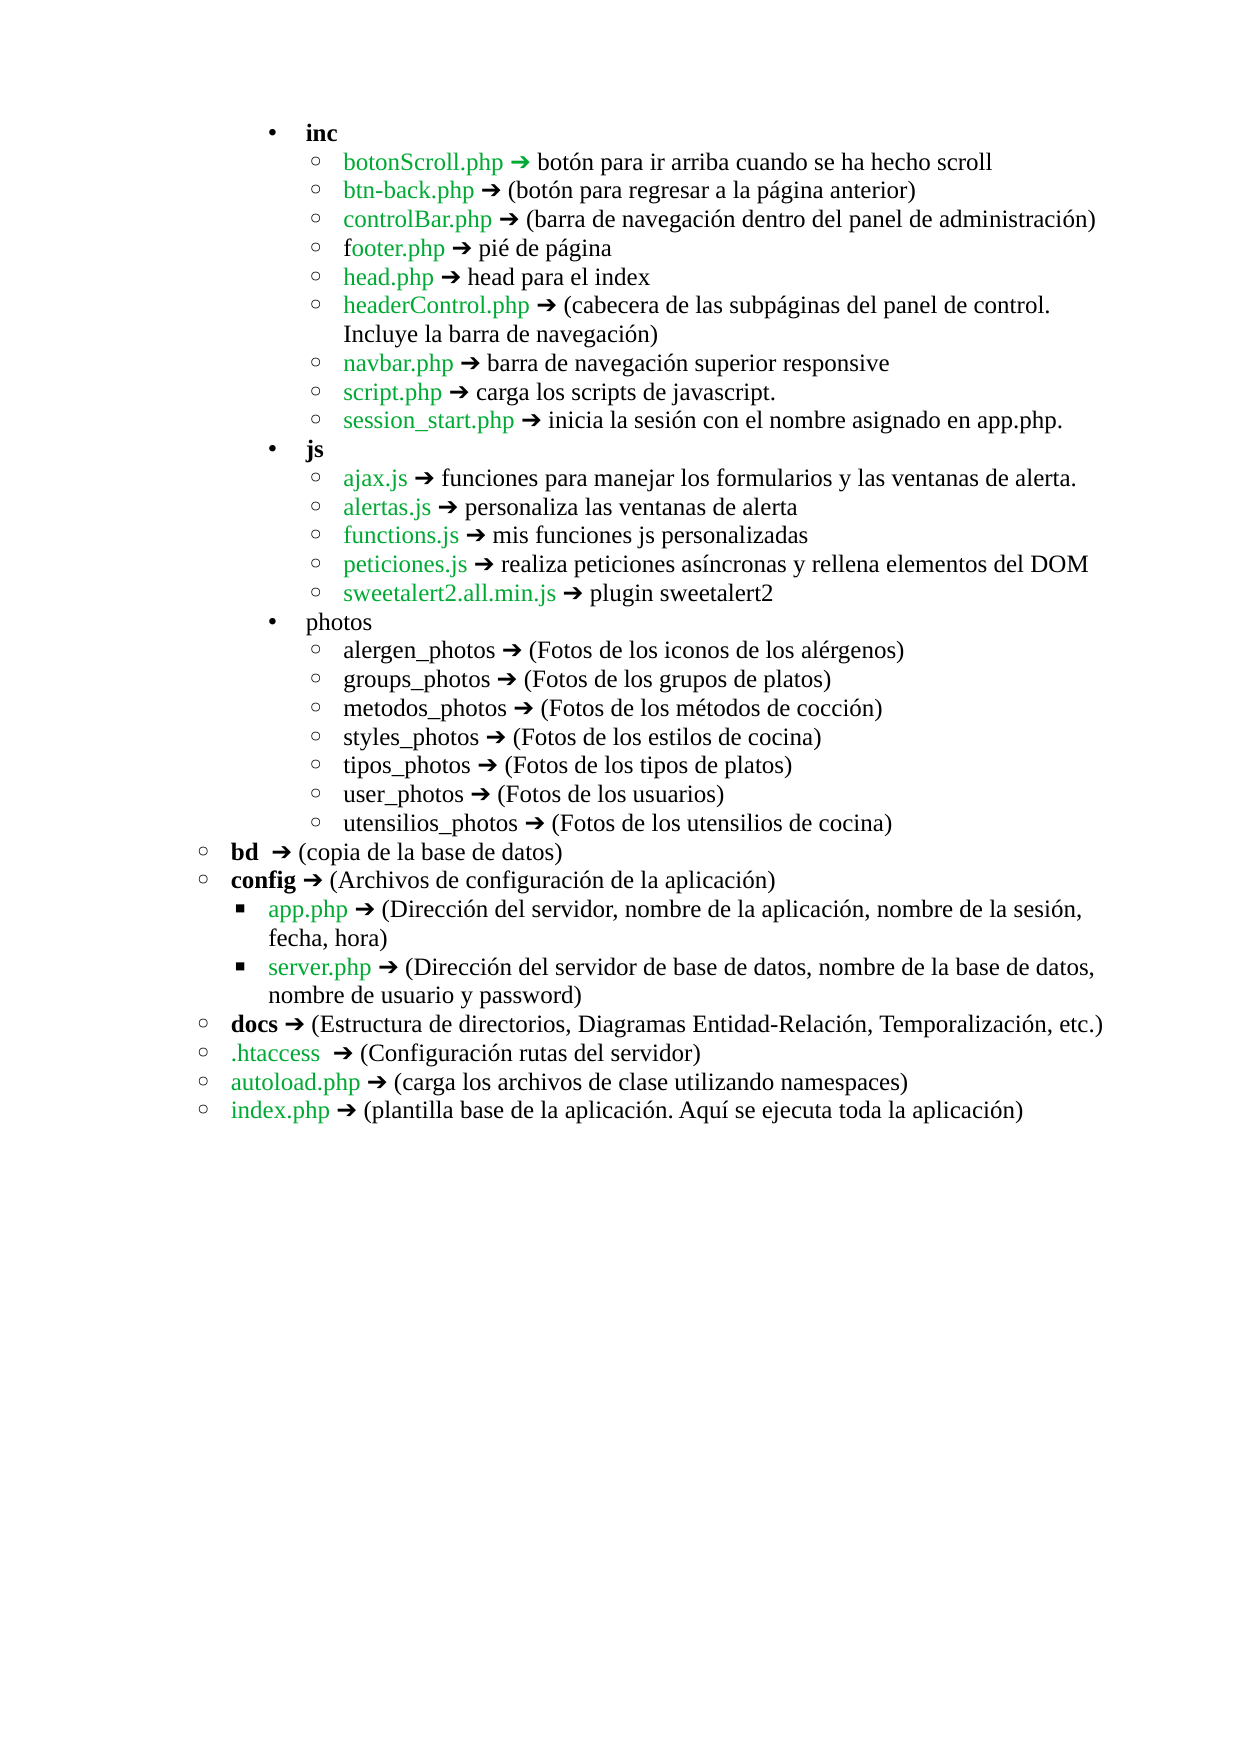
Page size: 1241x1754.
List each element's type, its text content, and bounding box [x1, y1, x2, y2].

list utensilios_photos ➔ (Fotos de los utensilios de cocina) [306, 808, 1122, 837]
list groups_photos ➔ (Fotos de los grupos de platos) [306, 664, 1122, 693]
list script.php ➔ carga los scripts de javascript. [306, 377, 1122, 406]
list controlBar.php ➔ (barra de navegación dentro del panel de administración) [306, 204, 1122, 233]
list app.php ➔ (Dirección del servidor, nombre de la aplicación, nombre de la sesión, fecha, hora) [231, 894, 1122, 952]
list navbar.php ➔ barra de navegación superior responsive [306, 348, 1122, 377]
list head.php ➔ head para el index [306, 262, 1122, 291]
list tipos_photos ➔ (Fotos de los tipos de platos) [306, 751, 1122, 779]
list footer.php ➔ pié de página [306, 233, 1122, 262]
list photos [268, 607, 1122, 636]
list headerControl.php ➔ (cabecera de las subpáginas del panel de control. Incluye la barra de navegación) [306, 291, 1122, 348]
list config ➔ (Archivos de configuración de la aplicación) [193, 866, 1122, 894]
list alertas.js ➔ personaliza las ventanas de alerta [306, 492, 1122, 521]
list botonScroll.php ➔ botón para ir arriba cuando se ha hecho scroll [306, 147, 1122, 176]
list btn-back.php ➔ (botón para regresar a la página anterior) [306, 176, 1122, 204]
list peticiones.js ➔ realiza peticiones asíncronas y rellena elementos del DOM [306, 549, 1122, 578]
list functions.js ➔ mis funciones js personalizadas [306, 521, 1122, 549]
list ajax.js ➔ funciones para manejar los formularios y las ventanas de alerta. [306, 463, 1122, 492]
list server.php ➔ (Dirección del servidor de base de datos, nombre de la base de datos, nombre de usuario y password) [231, 952, 1122, 1009]
list styles_photos ➔ (Fotos de los estilos de cocina) [306, 722, 1122, 751]
list js [268, 434, 1122, 463]
list session_start.php ➔ inicia la sesión con el nombre asignado en app.php. [306, 406, 1122, 434]
list autoload.php ➔ (carga los archivos de clase utilizando namespaces) [193, 1067, 1122, 1096]
list .htaccess ➔ (Configuración rutas del servidor) [193, 1038, 1122, 1067]
list metodos_photos ➔ (Fotos de los métodos de cocción) [306, 693, 1122, 722]
list user_photos ➔ (Fotos de los usuarios) [306, 779, 1122, 808]
list inc [268, 118, 1122, 147]
list bd ➔ (copia de la base de datos) [193, 837, 1122, 866]
list sweetalert2.all.min.js ➔ plugin sweetalert2 [306, 578, 1122, 607]
list index.php ➔ (plantilla base de la aplicación. Aquí se ejecuta toda la aplicación) [193, 1096, 1122, 1124]
list docs ➔ (Estructura de directorios, Diagramas Entidad-Relación, Temporalización, etc.) [193, 1009, 1122, 1038]
list alergen_photos ➔ (Fotos de los iconos de los alérgenos) [306, 636, 1122, 664]
